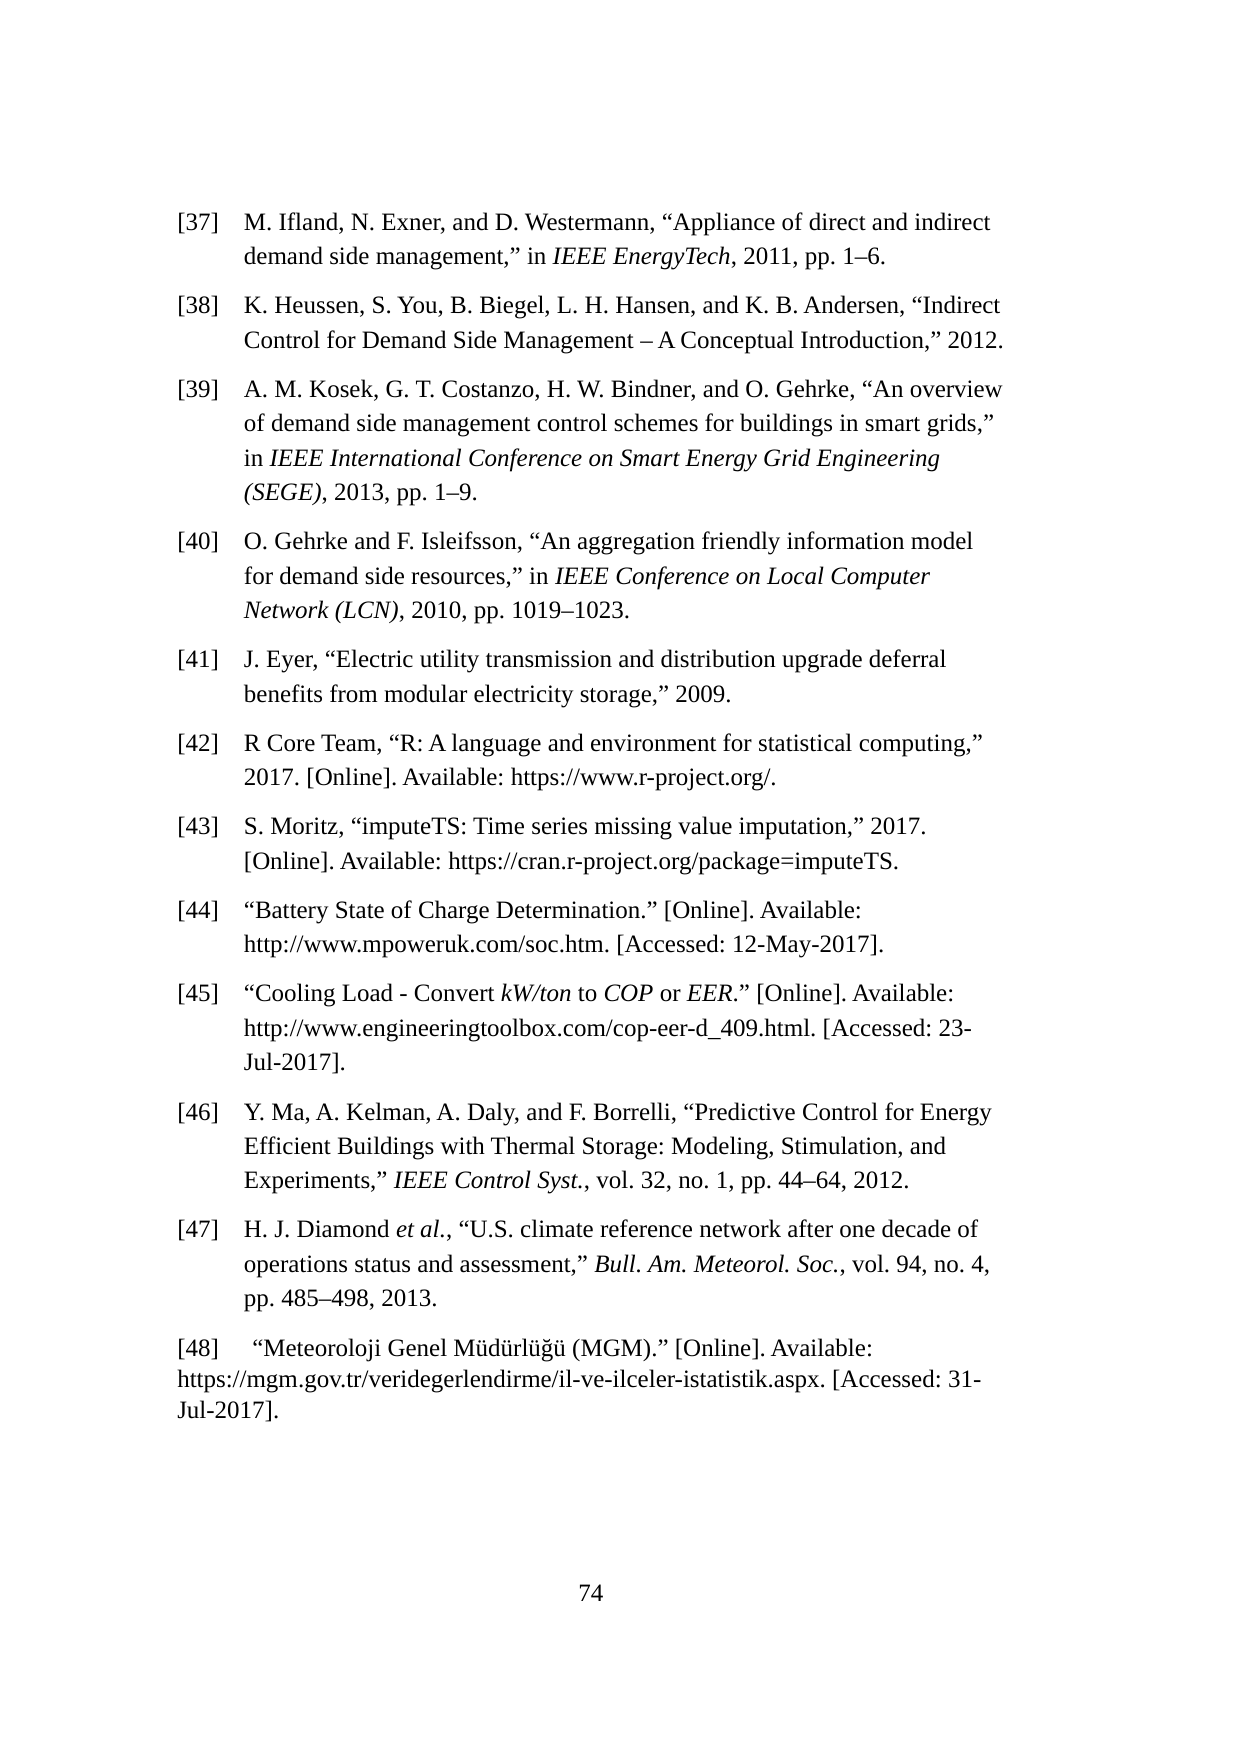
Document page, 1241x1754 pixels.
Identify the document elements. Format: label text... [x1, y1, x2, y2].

text [45] “Cooling Load - Convert kW/ton to COP or EER.” [Online]. Available: http://www.engineeringtoolbox.com/cop-eer-d_409.html. [Accessed: 23-Jul-2017]. [177, 978, 1004, 1076]
text [40] O. Gehrke and F. Isleifsson, “An aggregation friendly information model for demand side resources,” in IEEE Conference on Local Computer Network (LCN), 2010, pp. 1019–1023. [177, 526, 1004, 624]
text [43] S. Moritz, “imputeTS: Time series missing value imputation,” 2017. [Online]. Available: https://cran.r-project.org/package=imputeTS. [177, 811, 1004, 875]
text [41] J. Eyer, “Electric utility transmission and distribution upgrade deferral benefits from modular electricity storage,” 2009. [177, 644, 1004, 708]
text [39] A. M. Kosek, G. T. Costanzo, H. W. Bindner, and O. Gehrke, “An overview of demand side management control schemes for buildings in smart grids,” in IEEE International Conference on Smart Energy Grid Engineering (SEGE), 2013, pp. 1–9. [177, 374, 1004, 506]
text [47] H. J. Diamond et al., “U.S. climate reference network after one decade of operations status and assessment,” Bull. Am. Meteorol. Soc., vol. 94, no. 4, pp. 485–498, 2013. [177, 1214, 1004, 1312]
text [38] K. Heussen, S. You, B. Biegel, L. H. Hansen, and K. B. Andersen, “Indirect Control for Demand Side Management – A Conceptual Introduction,” 2012. [177, 290, 1004, 353]
text [46] Y. Ma, A. Kelman, A. Daly, and F. Borrelli, “Predictive Control for Energy Efficient Buildings with Thermal Storage: Modeling, Stimulation, and Experiments,” IEEE Control Syst., vol. 32, no. 1, pp. 44–64, 2012. [177, 1097, 1004, 1194]
text [42] R Core Team, “R: A language and environment for statistical computing,” 2017. [Online]. Available: https://www.r-project.org/. [177, 728, 1004, 791]
text [37] M. Ifland, N. Exner, and D. Westermann, “Appliance of direct and indirect demand side management,” in IEEE EnergyTech, 2011, pp. 1–6. [177, 207, 1004, 270]
text [44] “Battery State of Charge Determination.” [Online]. Available: http://www.mpoweruk.com/soc.htm. [Accessed: 12-May-2017]. [177, 895, 1004, 958]
text [48] “Meteoroloji Genel Müdürlüğü (MGM).” [Online]. Available: https://mgm.gov.tr/veridegerlendirme/il-ve-ilceler-istatistik.aspx. [Accessed: 31-Jul-2017]. [177, 1333, 1004, 1423]
